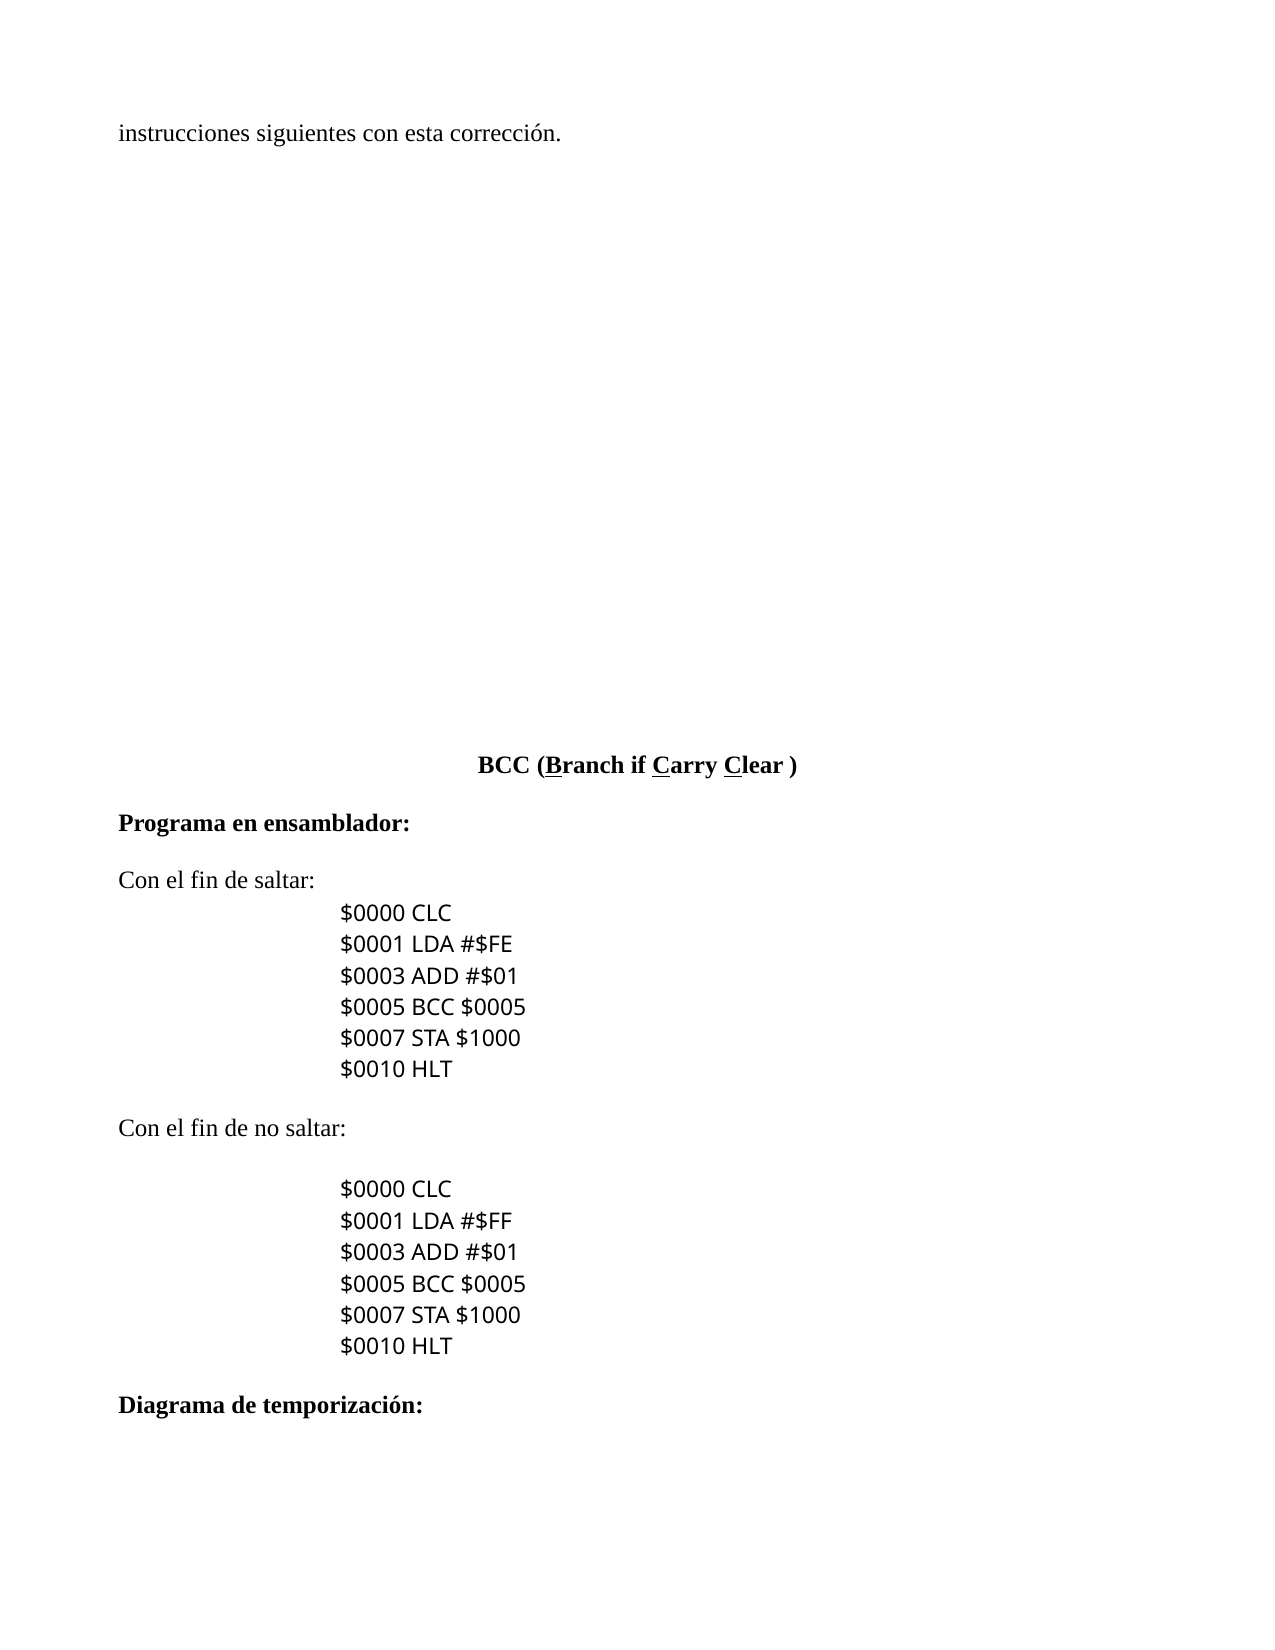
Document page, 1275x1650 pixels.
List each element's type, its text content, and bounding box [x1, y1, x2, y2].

text $0007 STA $1000 [118, 1022, 1157, 1053]
text $0000 CLC [118, 894, 1157, 928]
text BCC (Branch if Carry Clear ) [118, 751, 1157, 779]
text $0001 LDA #$FF [118, 1205, 1157, 1236]
text $0003 ADD #$01 [118, 960, 1157, 991]
text Con el fin de saltar: [118, 866, 1157, 894]
text $0005 BCC $0005 [118, 991, 1157, 1022]
text Diagrama de temporización: [118, 1390, 1157, 1419]
text Programa en ensamblador: [118, 808, 1157, 837]
text $0005 BCC $0005 [118, 1267, 1157, 1299]
text $0001 LDA #$FE [118, 928, 1157, 960]
text $0003 ADD #$01 [118, 1236, 1157, 1267]
text instrucciones siguientes con esta corrección. [118, 118, 1157, 147]
text $0007 STA $1000 [118, 1299, 1157, 1330]
text $0010 HLT [118, 1330, 1157, 1361]
text Con el fin de no saltar: [118, 1113, 1157, 1142]
text $0010 HLT [118, 1053, 1157, 1085]
text $0000 CLC [118, 1171, 1157, 1205]
